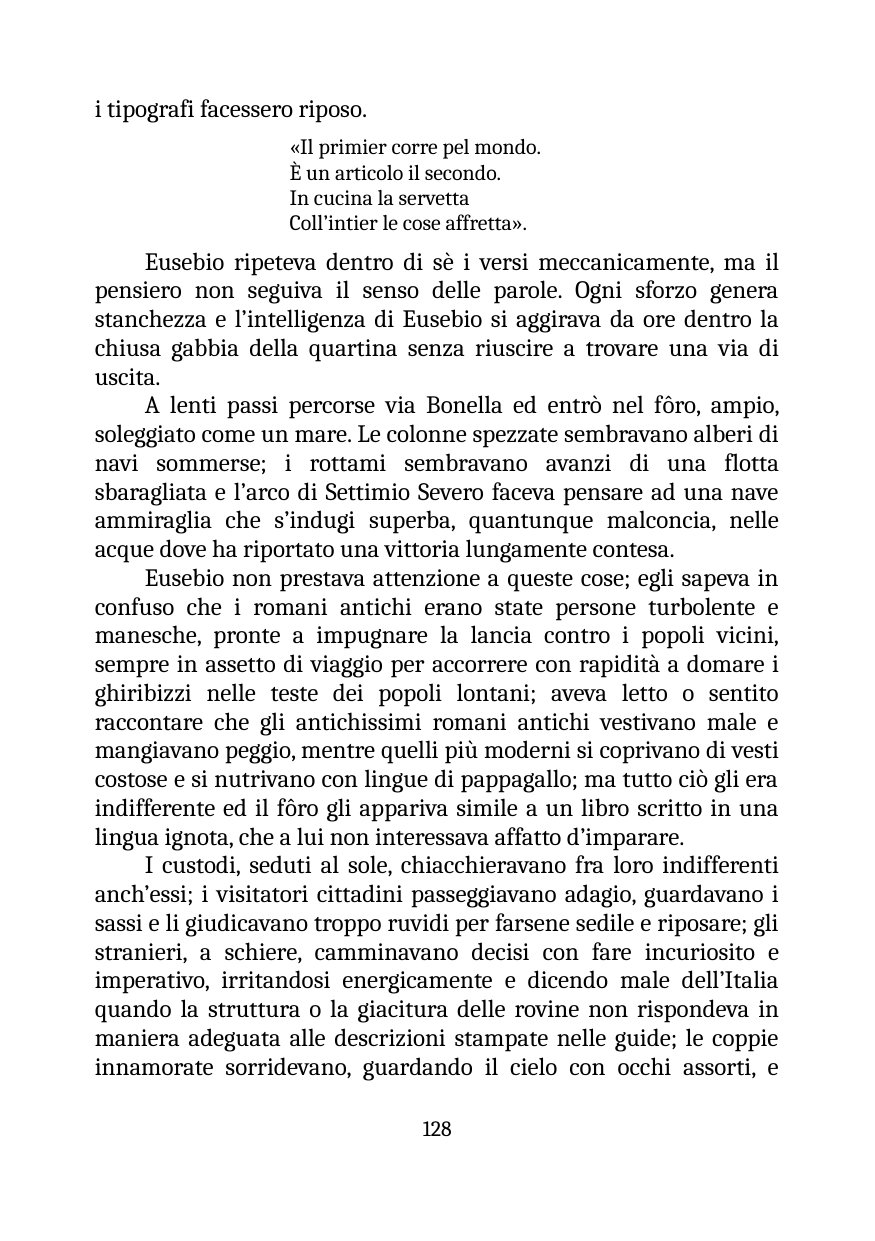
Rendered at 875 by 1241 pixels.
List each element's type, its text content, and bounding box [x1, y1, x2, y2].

text I custodi, seduti al sole, chiacchieravano fra loro indifferenti anch’essi; i visitatori cittadini passeggiavano adagio, guardavano i sassi e li giudicavano troppo ruvidi per farsene sedile e riposare; gli stranieri, a schiere, camminavano decisi con fare incuriosito e imperativo, irritandosi energicamente e dicendo male dell’Italia quando la struttura o la giacitura delle rovine non rispondeva in maniera adeguata alle descrizioni stampate nelle guide; le coppie innamorate sorridevano, guardando il cielo con occhi assorti, e [94, 851, 779, 1081]
text Eusebio non prestava attenzione a queste cose; egli sapeva in confuso che i romani antichi erano state persone turbolente e manesche, pronte a impugnare la lancia contro i popoli vicini, sempre in assetto di viaggio per accorrere con rapidità a domare i ghiribizzi nelle teste dei popoli lontani; aveva letto o sentito raccontare che gli antichissimi romani antichi vestivano male e mangiavano peggio, mentre quelli più moderni si coprivano di vesti costose e si nutrivano con lingue di pappagallo; ma tutto ciò gli era indifferente ed il fôro gli appariva simile a un libro scritto in una lingua ignota, che a lui non interessava affatto d’imparare. [94, 564, 779, 851]
text Eusebio ripeteva dentro di sè i versi meccanicamente, ma il pensiero non seguiva il senso delle parole. Ogni sforzo genera stanchezza e l’intelligenza di Eusebio si aggirava da ore dentro la chiusa gabbia della quartina senza riuscire a trovare una via di uscita. [94, 248, 779, 391]
text A lenti passi percorse via Bonella ed entrò nel fôro, ampio, soleggiato come un mare. Le colonne spezzate sembravano alberi di navi sommerse; i rottami sembravano avanzi di una flotta sbaragliata e l’arco di Settimio Severo faceva pensare ad una nave ammiraglia che s’indugi superba, quantunque malconcia, nelle acque dove ha riportato una vittoria lungamente contesa. [94, 391, 779, 564]
text i tipografi facessero riposo. [94, 94, 779, 123]
text «Il primier corre pel mondo. È un articolo il secondo. In cucina la servetta Coll’intier le cose affretta». [289, 135, 779, 236]
